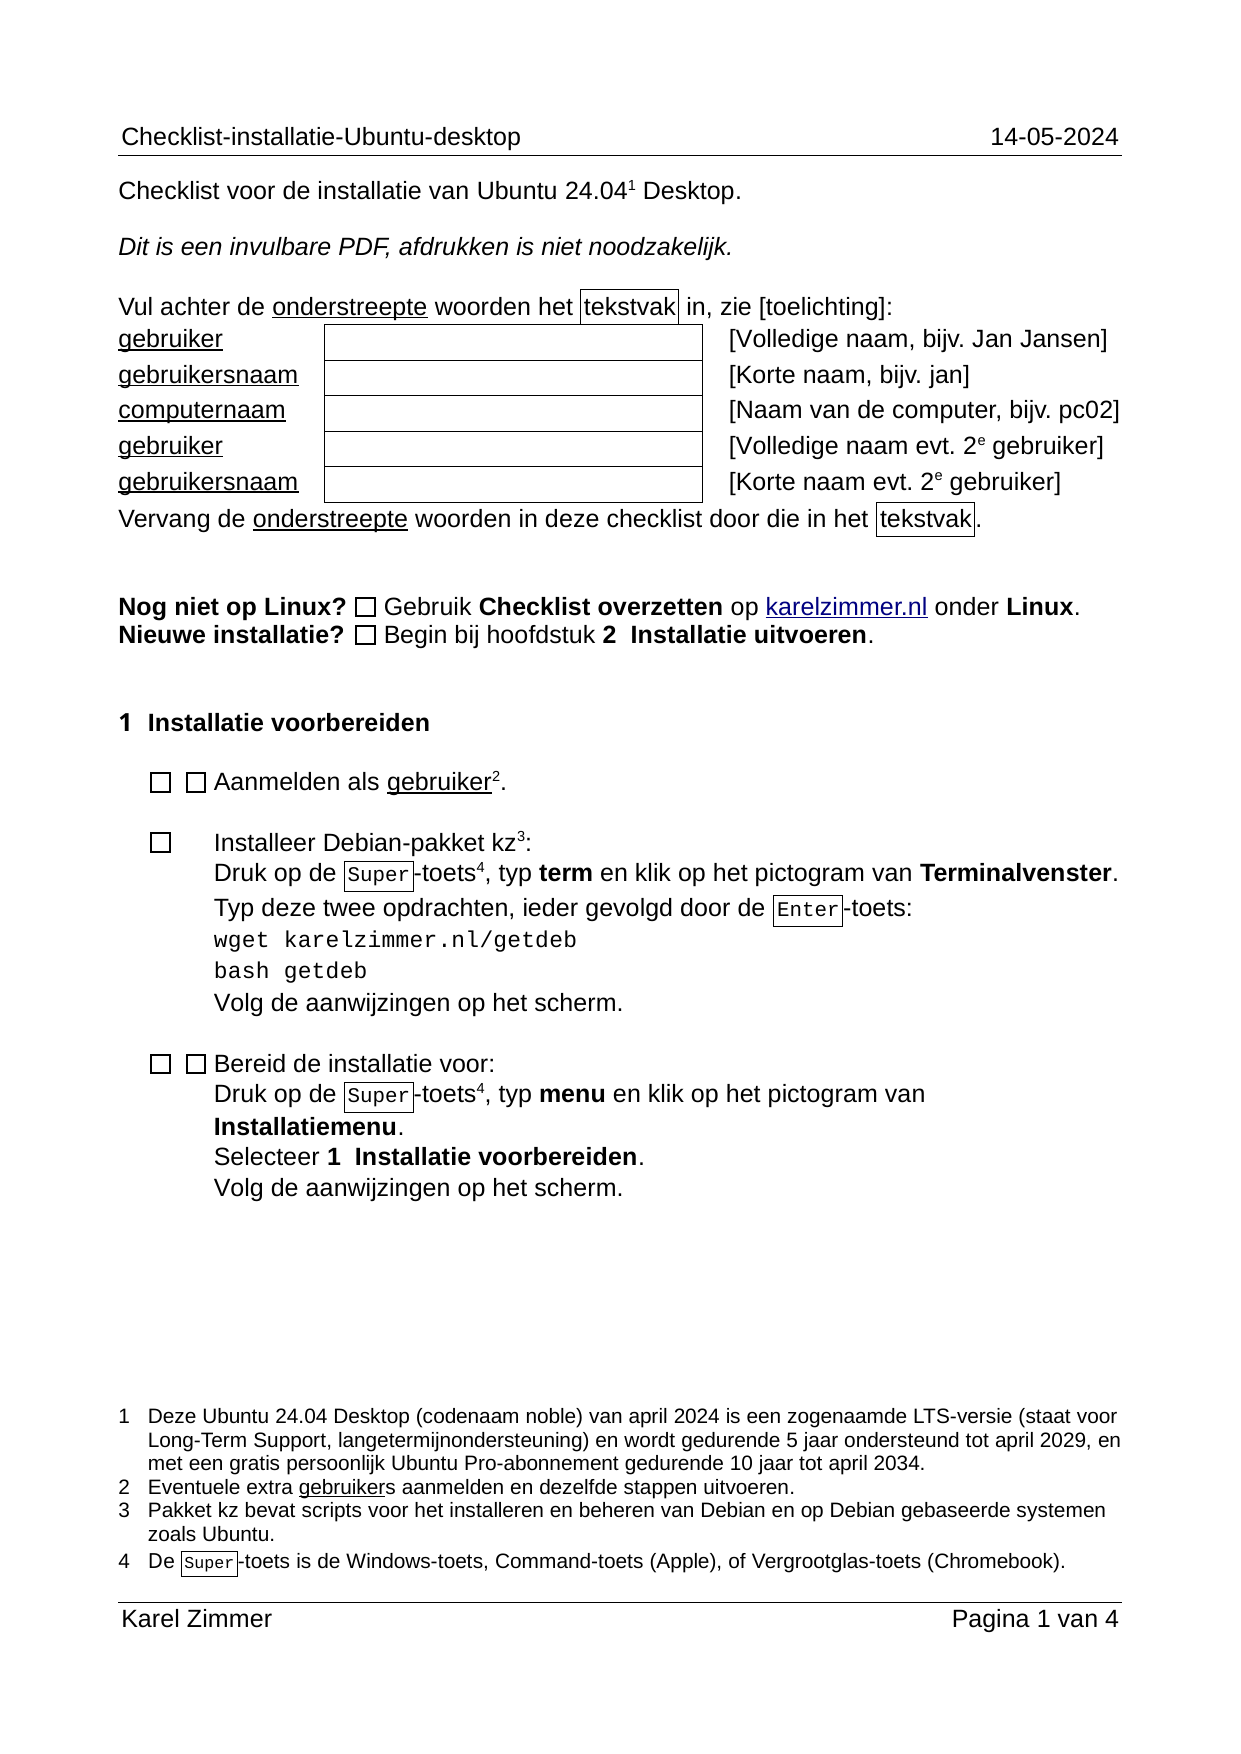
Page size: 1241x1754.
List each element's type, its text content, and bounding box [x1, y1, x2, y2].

table_cell [118, 798, 142, 828]
table_cell [213, 1019, 1122, 1049]
text [Naam van de computer, bijv. pc02] [703, 395, 1122, 431]
table_header [177, 767, 213, 797]
table_cell Volg de aanwijzingen op het scherm. [213, 988, 1122, 1018]
table_cell [142, 1049, 177, 1079]
text [Korte naam evt. 2e gebruiker] [703, 466, 1122, 502]
table_cell [177, 798, 213, 828]
table_cell Druk op de Super-toets, typ term en klik op het pictogram van Terminalvenster. [213, 858, 1122, 893]
table_cell [118, 1049, 142, 1079]
text [Korte naam, bijv. jan] [703, 360, 1122, 395]
table_cell [118, 858, 142, 893]
table_cell [142, 928, 177, 958]
text GEBRUIKER [118, 324, 324, 360]
table_cell [177, 858, 213, 893]
table_cell [142, 958, 177, 988]
text Dit is een invulbare PDF, afdrukken is niet noodzakelijk. [118, 233, 1122, 261]
table_cell Volg de aanwijzingen op het scherm. [213, 1172, 1122, 1203]
table_cell [177, 928, 213, 958]
text [Volledige naam, bijv. Jan Jansen] [703, 324, 1122, 360]
text Nog niet op Linux? Gebruik Checklist overzetten op karelzimmer.nl onder Linux. [118, 593, 1122, 621]
table_header [118, 767, 142, 797]
table_cell wget karelzimmer.nl/getdeb [213, 928, 1122, 958]
text Checklist voor de installatie van Ubuntu 24.04 Desktop. [118, 177, 1122, 205]
table_cell [118, 1019, 142, 1049]
table_cell [177, 1142, 213, 1172]
table_cell [118, 958, 142, 988]
table_cell [118, 928, 142, 958]
text gebruikersnaam [118, 360, 324, 395]
table_header Aanmelden als gebruiker. [213, 767, 1122, 797]
table_cell [177, 1172, 213, 1203]
table_cell Druk op de Super-toets4, typ menu en klik op het pictogram van Installatiemenu. [213, 1079, 1122, 1142]
text Nieuwe installatie? Begin bij hoofdstuk 2 Installatie uitvoeren. [118, 621, 1122, 649]
text in, zie [toelichting]: [679, 289, 1122, 324]
table_cell [177, 1049, 213, 1079]
table_cell Installeer Debian-pakket kz: [213, 828, 1122, 858]
table_cell [118, 893, 142, 928]
table_cell Selecteer 1 Installatie voorbereiden. [213, 1142, 1122, 1172]
table_cell [177, 958, 213, 988]
text tekstvak [581, 290, 678, 324]
table_cell [142, 1142, 177, 1172]
text tekstvak [877, 503, 974, 536]
text Deze Ubuntu 24.04 Desktop (codenaam noble) van april 2024 is een zogenaamde LTS-versie (staat voor Long-Term Support, langetermijnondersteuning) en wordt gedurende 5 jaar ondersteund tot april 2029, en met een gratis persoonlijk Ubuntu Pro-abonnement gedurende 10 jaar tot april 2034. [118, 1404, 1122, 1475]
table_cell [142, 1019, 177, 1049]
table_cell [177, 1079, 213, 1142]
table_cell [177, 988, 213, 1018]
text . [975, 502, 1122, 537]
text GEBRUIKER [118, 431, 324, 466]
table_cell [177, 1019, 213, 1049]
text COMPUTERNAAM [118, 395, 324, 431]
text Vul achter de ONDERSTREEPTE woorden het [118, 289, 580, 324]
table_cell [118, 1172, 142, 1203]
table_cell [142, 1172, 177, 1203]
table_header [142, 767, 177, 797]
list Installatie voorbereiden [118, 705, 1122, 739]
table_cell [177, 828, 213, 858]
table_cell [177, 893, 213, 928]
text Vervang de ONDERSTREEPTE woorden in deze checklist door die in het [118, 502, 876, 537]
table_cell [142, 858, 177, 893]
text [Volledige naam evt. 2e gebruiker] [703, 431, 1122, 466]
table_cell [118, 988, 142, 1018]
table_cell [142, 1079, 177, 1142]
table_cell [142, 988, 177, 1018]
table_cell Typ deze twee opdrachten, ieder gevolgd door de Enter-toets: [213, 893, 1122, 928]
table_cell [118, 1079, 142, 1142]
text GEBRUIKERSNaaM [118, 466, 324, 502]
table_cell [142, 893, 177, 928]
table_cell [213, 798, 1122, 828]
table_cell [142, 828, 177, 858]
table_cell Bereid de installatie voor: [213, 1049, 1122, 1079]
table_cell bash getdeb [213, 958, 1122, 988]
table_cell [142, 798, 177, 828]
table_cell [118, 1142, 142, 1172]
table_cell [118, 828, 142, 858]
